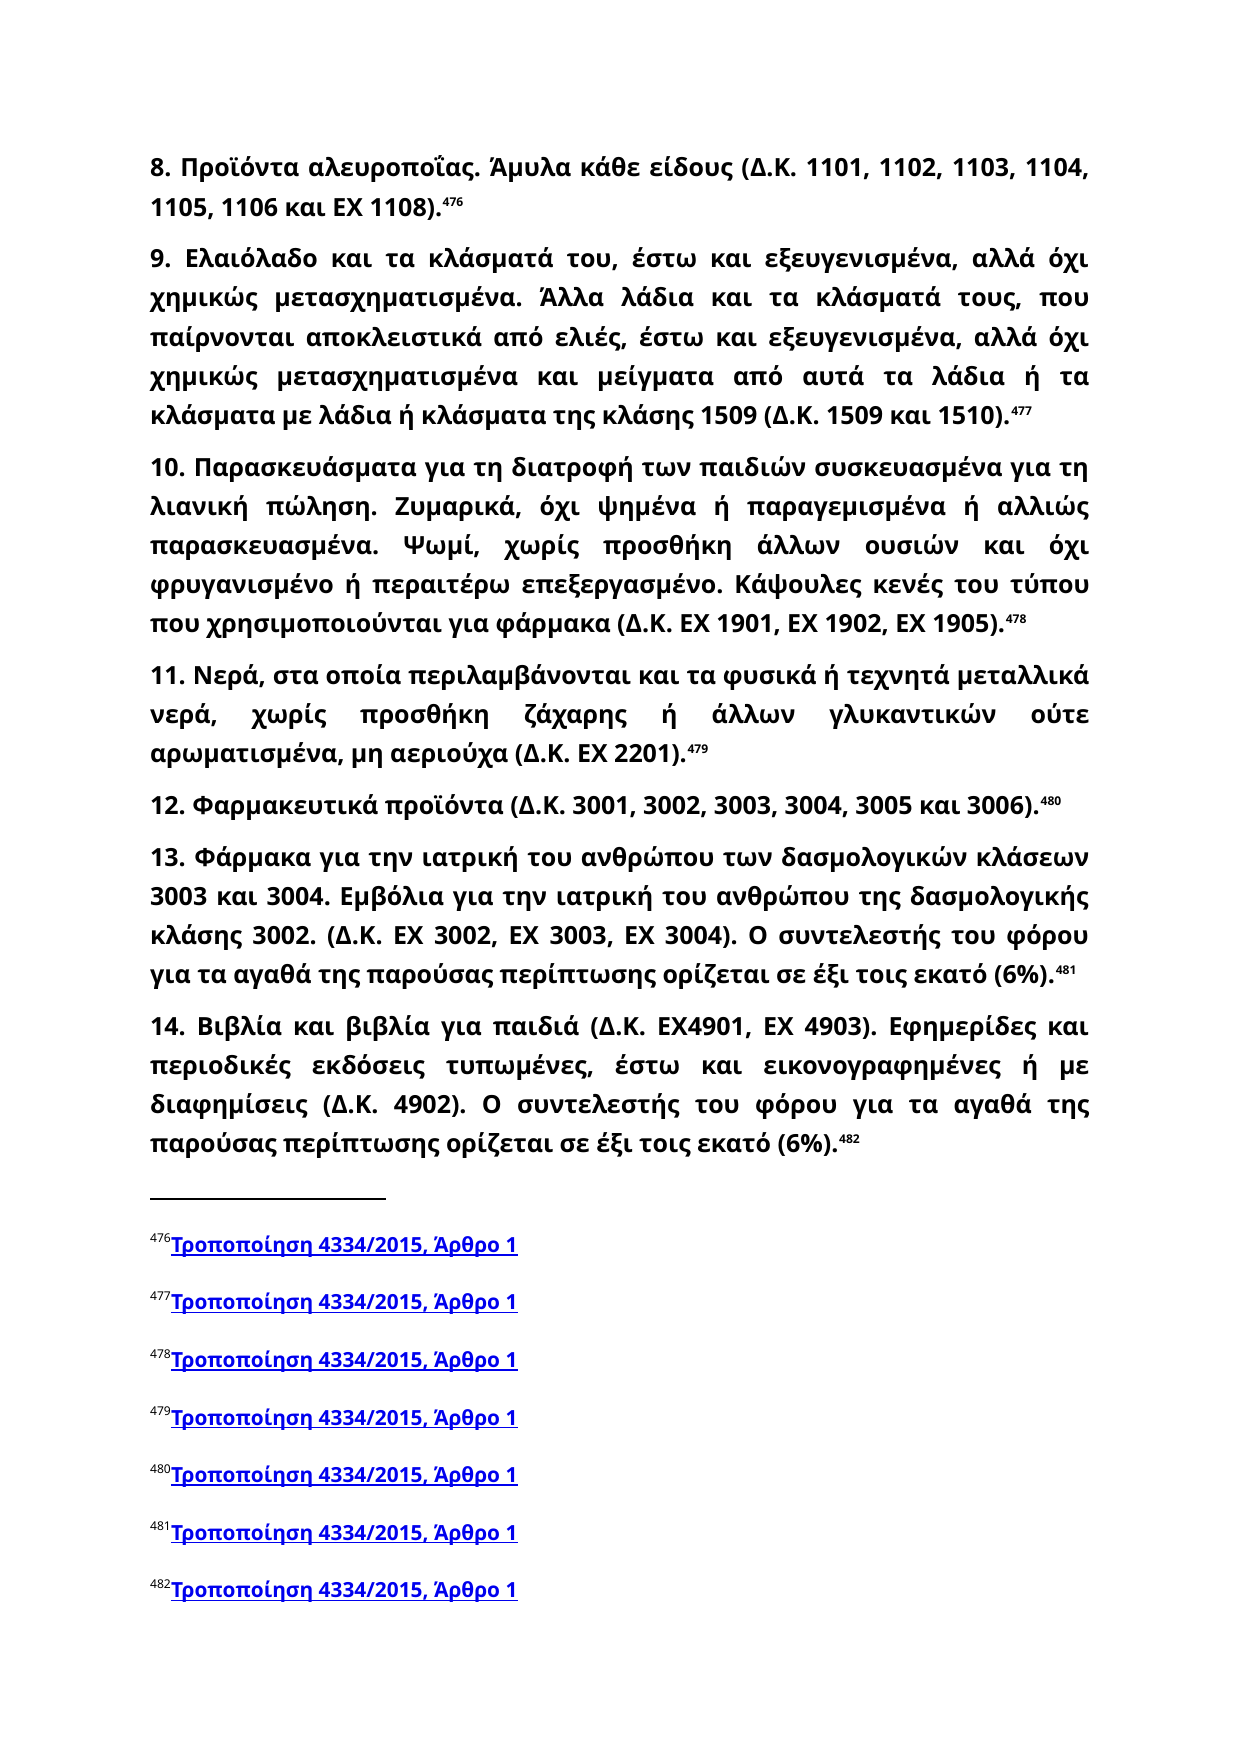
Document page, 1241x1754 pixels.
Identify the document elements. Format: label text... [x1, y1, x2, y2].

text Τροποποίηση 4334/2015, Άρθρο 1 [150, 1403, 1090, 1431]
text 8. Προϊόντα αλευροποΐας. Άμυλα κάθε είδους (Δ.Κ. 1101, 1102, 1103, 1104, 1105, 1106 και ΕΧ 1108). [150, 150, 1090, 223]
text Τροποποίηση 4334/2015, Άρθρο 1 [150, 1345, 1090, 1373]
text 11. Νερά, στα οποία περιλαμβάνονται και τα φυσικά ή τεχνητά μεταλλικά νερά, χωρίς προσθήκη ζάχαρης ή άλλων γλυκαντικών ούτε αρωματισμένα, μη αεριούχα (Δ.Κ. ΕΧ 2201). [150, 657, 1090, 770]
text Τροποποίηση 4334/2015, Άρθρο 1 [150, 1518, 1090, 1546]
text 12. Φαρμακευτικά προϊόντα (Δ.Κ. 3001, 3002, 3003, 3004, 3005 και 3006). [150, 787, 1090, 822]
text 14. Βιβλία και βιβλία για παιδιά (Δ.Κ. ΕΧ4901, ΕΧ 4903). Εφημερίδες και περιοδικές εκδόσεις τυπωμένες, έστω και εικονογραφημένες ή με διαφημίσεις (Δ.Κ. 4902). Ο συντελεστής του φόρου για τα αγαθά της παρούσας περίπτωσης ορίζεται σε έξι τοις εκατό (6%). [150, 1008, 1090, 1160]
text 10. Παρασκευάσματα για τη διατροφή των παιδιών συσκευασμένα για τη λιανική πώληση. Ζυμαρικά, όχι ψημένα ή παραγεμισμένα ή αλλιώς παρασκευασμένα. Ψωμί, χωρίς προσθήκη άλλων ουσιών και όχι φρυγανισμένο ή περαιτέρω επεξεργασμένο. Κάψουλες κενές του τύπου που χρησιμοποιούνται για φάρμακα (Δ.Κ. ΕΧ 1901, ΕΧ 1902, ΕΧ 1905). [150, 449, 1090, 640]
text 13. Φάρμακα για την ιατρική του ανθρώπου των δασμολογικών κλάσεων 3003 και 3004. Εμβόλια για την ιατρική του ανθρώπου της δασμολογικής κλάσης 3002. (Δ.Κ. ΕΧ 3002, ΕΧ 3003, ΕΧ 3004). Ο συντελεστής του φόρου για τα αγαθά της παρούσας περίπτωσης ορίζεται σε έξι τοις εκατό (6%). [150, 839, 1090, 991]
text Τροποποίηση 4334/2015, Άρθρο 1 [150, 1576, 1090, 1604]
text Τροποποίηση 4334/2015, Άρθρο 1 [150, 1287, 1090, 1316]
text Τροποποίηση 4334/2015, Άρθρο 1 [150, 1460, 1090, 1489]
text Τροποποίηση 4334/2015, Άρθρο 1 [150, 1230, 1090, 1258]
text 9. Ελαιόλαδο και τα κλάσματά του, έστω και εξευγενισμένα, αλλά όχι χημικώς μετασχηματισμένα. Άλλα λάδια και τα κλάσματά τους, που παίρνονται αποκλειστικά από ελιές, έστω και εξευγενισμένα, αλλά όχι χημικώς μετασχηματισμένα και μείγματα από αυτά τα λάδια ή τα κλάσματα με λάδια ή κλάσματα της κλάσης 1509 (Δ.Κ. 1509 και 1510). [150, 241, 1090, 432]
